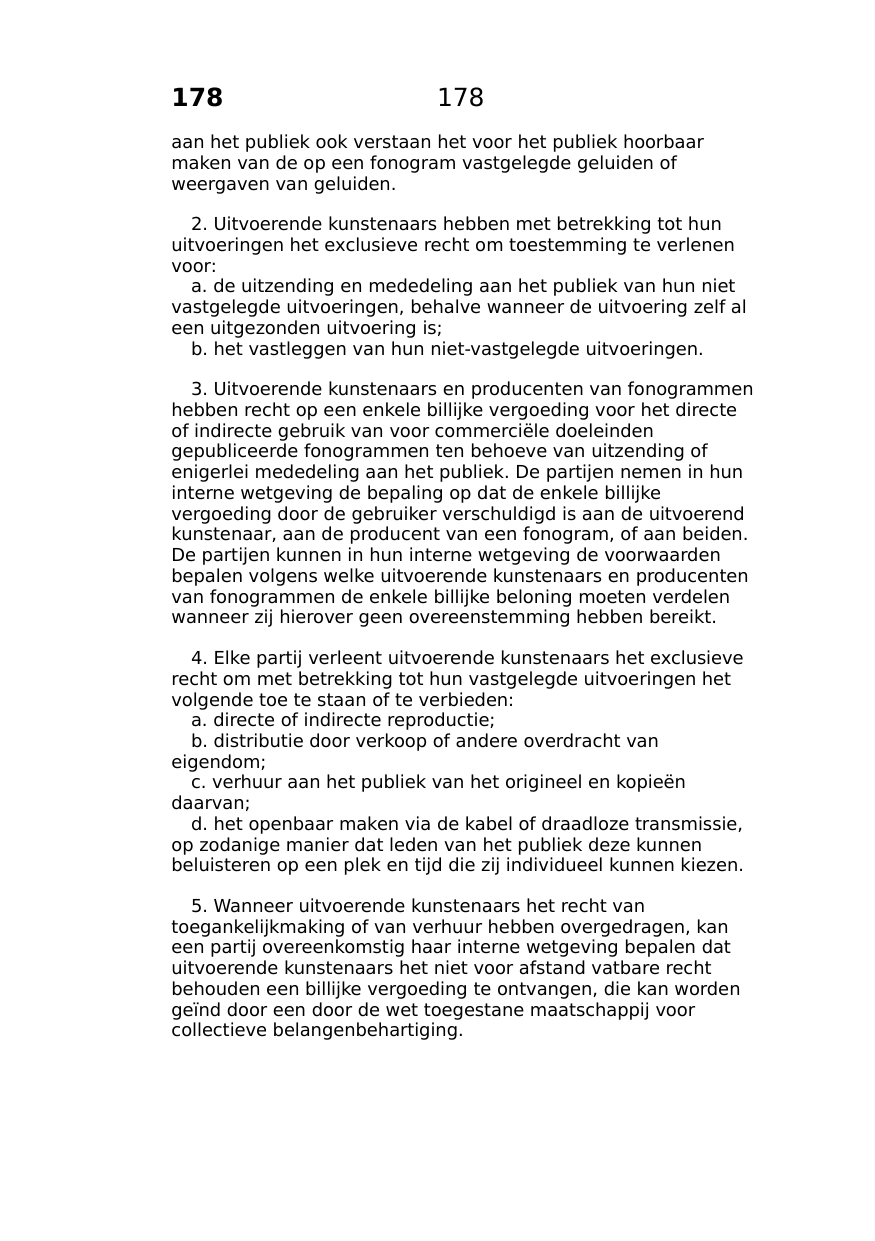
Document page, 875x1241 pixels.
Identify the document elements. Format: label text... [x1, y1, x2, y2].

text aan het publiek ook verstaan het voor het publiek hoorbaar maken van de op een fonogram vastgelegde geluiden of weergaven van geluiden. [171, 132, 756, 194]
text a. de uitzending en mededeling aan het publiek van hun niet vastgelegde uitvoeringen, behalve wanneer de uitvoering zelf al een uitgezonden uitvoering is; [171, 276, 756, 338]
text c. verhuur aan het publiek van het origineel en kopieën daarvan; [171, 772, 756, 814]
text d. het openbaar maken via de kabel of draadloze transmissie, op zodanige manier dat leden van het publiek deze kunnen beluisteren op een plek en tijd die zij individueel kunnen kiezen. [171, 814, 756, 876]
text b. het vastleggen van hun niet-vastgelegde uitvoeringen. [171, 338, 756, 359]
text 5. Wanneer uitvoerende kunstenaars het recht van toegankelijkmaking of van verhuur hebben overgedragen, kan een partij overeenkomstig haar interne wetgeving bepalen dat uitvoerende kunstenaars het niet voor afstand vatbare recht behouden een billijke vergoeding te ontvangen, die kan worden geïnd door een door de wet toegestane maatschappij voor collectieve belangenbehartiging. [171, 896, 756, 1041]
text 3. Uitvoerende kunstenaars en producenten van fonogrammen hebben recht op een enkele billijke vergoeding voor het directe of indirecte gebruik van voor commerciële doeleinden gepubliceerde fonogrammen ten behoeve van uitzending of enigerlei mededeling aan het publiek. De partijen nemen in hun interne wetgeving de bepaling op dat de enkele billijke vergoeding door de gebruiker verschuldigd is aan de uitvoerend kunstenaar, aan de producent van een fonogram, of aan beiden. De partijen kunnen in hun interne wetgeving de voorwaarden bepalen volgens welke uitvoerende kunstenaars en producenten van fonogrammen de enkele billijke beloning moeten verdelen wanneer zij hierover geen overeenstemming hebben bereikt. [171, 379, 756, 628]
text 2. Uitvoerende kunstenaars hebben met betrekking tot hun uitvoeringen het exclusieve recht om toestemming te verlenen voor: [171, 214, 756, 276]
text 4. Elke partij verleent uitvoerende kunstenaars het exclusieve recht om met betrekking tot hun vastgelegde uitvoeringen het volgende toe te staan of te verbieden: [171, 648, 756, 710]
text a. directe of indirecte reproductie; [171, 710, 756, 731]
text b. distributie door verkoop of andere overdracht van eigendom; [171, 731, 756, 772]
